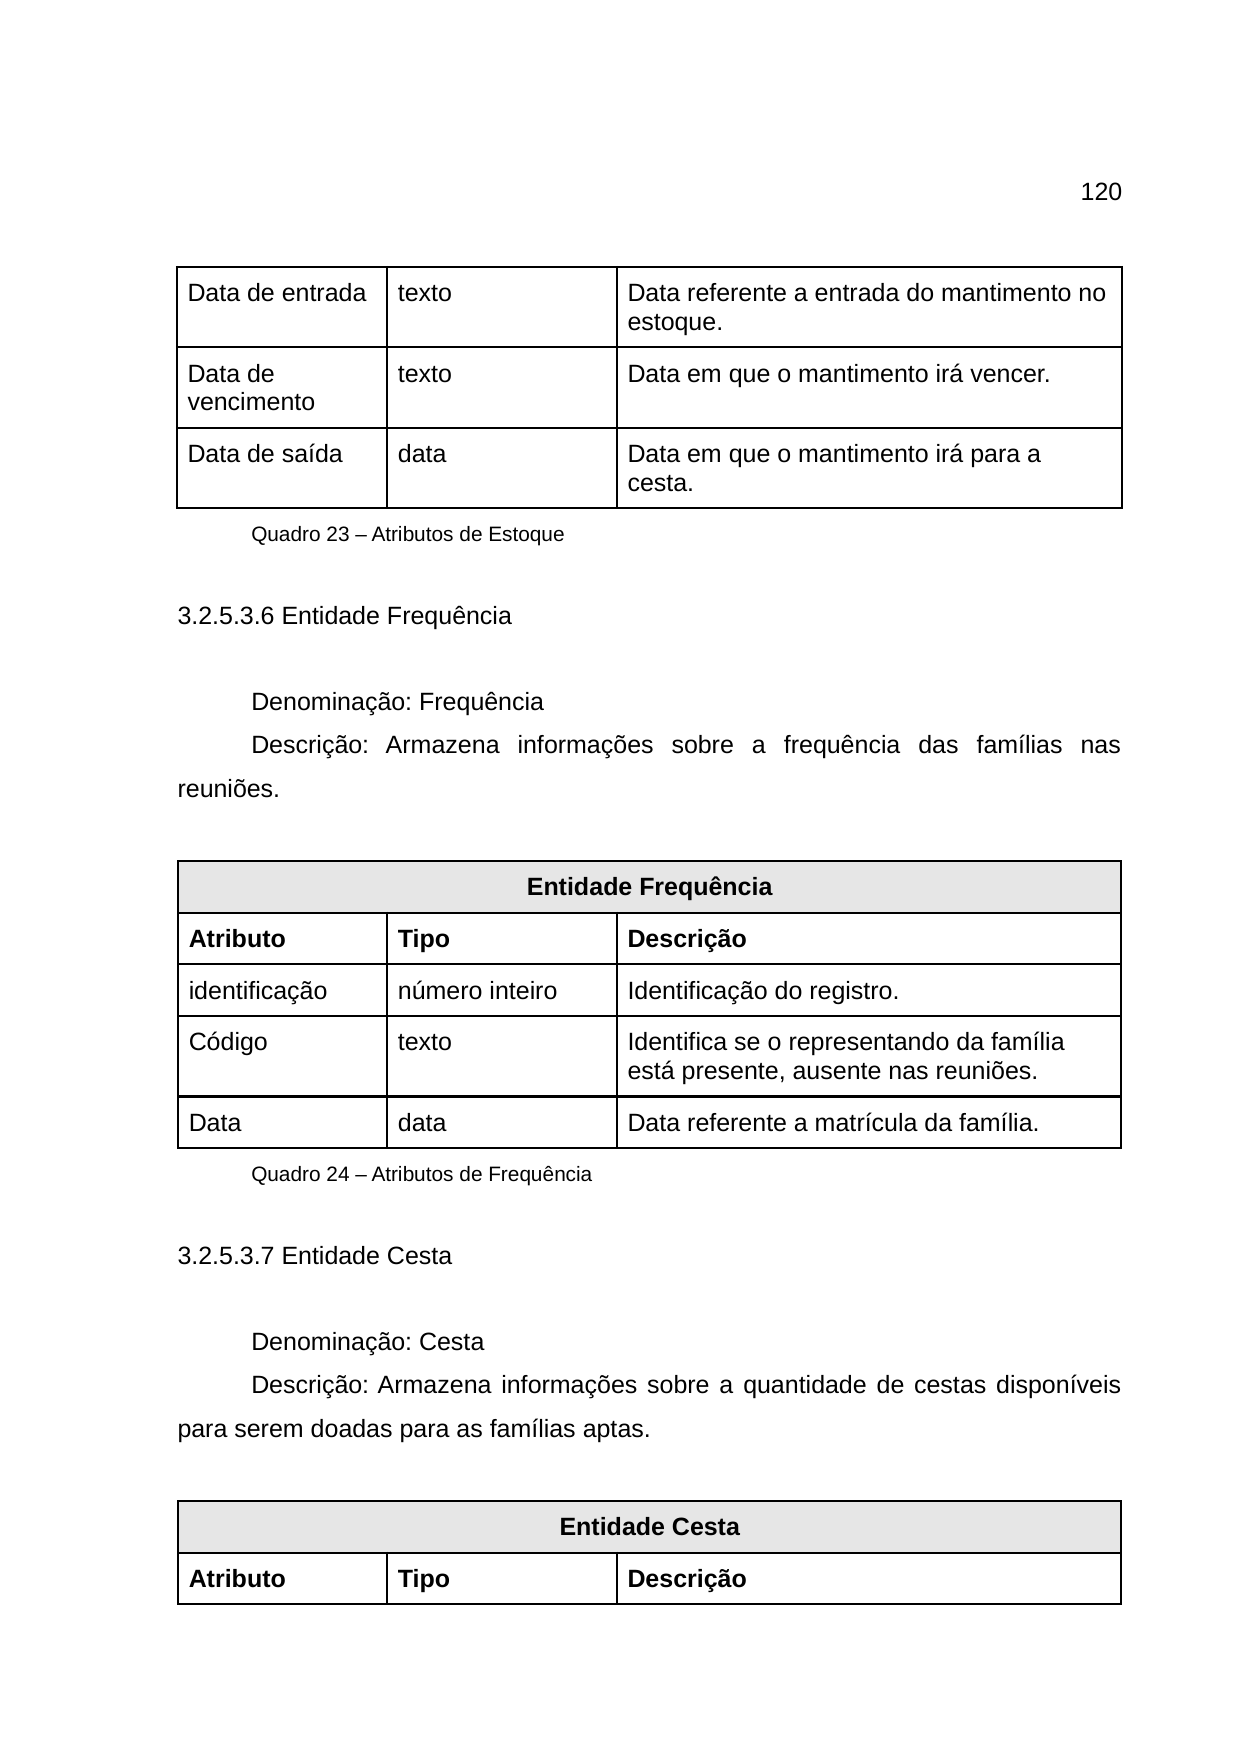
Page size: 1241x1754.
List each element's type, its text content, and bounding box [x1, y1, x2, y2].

text Denominação: Cesta [177, 1327, 1122, 1356]
table_cell texto [388, 348, 616, 427]
text 3.2.5.3.7 Entidade Cesta [177, 1241, 1122, 1270]
text Quadro 23 – Atributos de Estoque [177, 522, 1122, 546]
table_cell Identifica se o representando da família está presente, ausente nas reuniões. [618, 1017, 1120, 1095]
table_cell Data de vencimento [178, 348, 386, 427]
text Descrição: Armazena informações sobre a frequência das famílias nas reuniões. [177, 731, 1122, 802]
table_cell Data [179, 1098, 386, 1147]
table_cell Data em que o mantimento irá para a cesta. [618, 429, 1121, 507]
table_cell texto [388, 1017, 616, 1095]
table_cell número inteiro [388, 965, 616, 1015]
text Quadro 24 – Atributos de Frequência [177, 1162, 1122, 1186]
table_cell Data de saída [178, 429, 386, 507]
table_cell Descrição [618, 914, 1120, 963]
table_cell Data referente a entrada do mantimento no estoque. [618, 268, 1121, 346]
text Descrição: Armazena informações sobre a quantidade de cestas disponíveis para serem doadas para as famílias aptas. [177, 1371, 1122, 1442]
table_cell Data referente a matrícula da família. [618, 1098, 1120, 1147]
table_cell Tipo [388, 1554, 616, 1603]
text 3.2.5.3.6 Entidade Frequência [177, 601, 1122, 630]
text Denominação: Frequência [177, 687, 1122, 716]
table_cell data [388, 429, 616, 507]
table_header Entidade Cesta [179, 1502, 1120, 1552]
table_cell Descrição [618, 1554, 1120, 1603]
table_header Entidade Frequência [179, 862, 1120, 912]
table_cell Atributo [179, 1554, 386, 1603]
table_cell Data em que o mantimento irá vencer. [618, 348, 1121, 427]
table_cell Data de entrada [178, 268, 386, 346]
table_cell data [388, 1098, 616, 1147]
table_cell Atributo [179, 914, 386, 963]
table_cell Tipo [388, 914, 616, 963]
table_cell texto [388, 268, 616, 346]
table_cell identificação [179, 965, 386, 1015]
table_cell Identificação do registro. [618, 965, 1120, 1015]
table_cell Código [179, 1017, 386, 1095]
